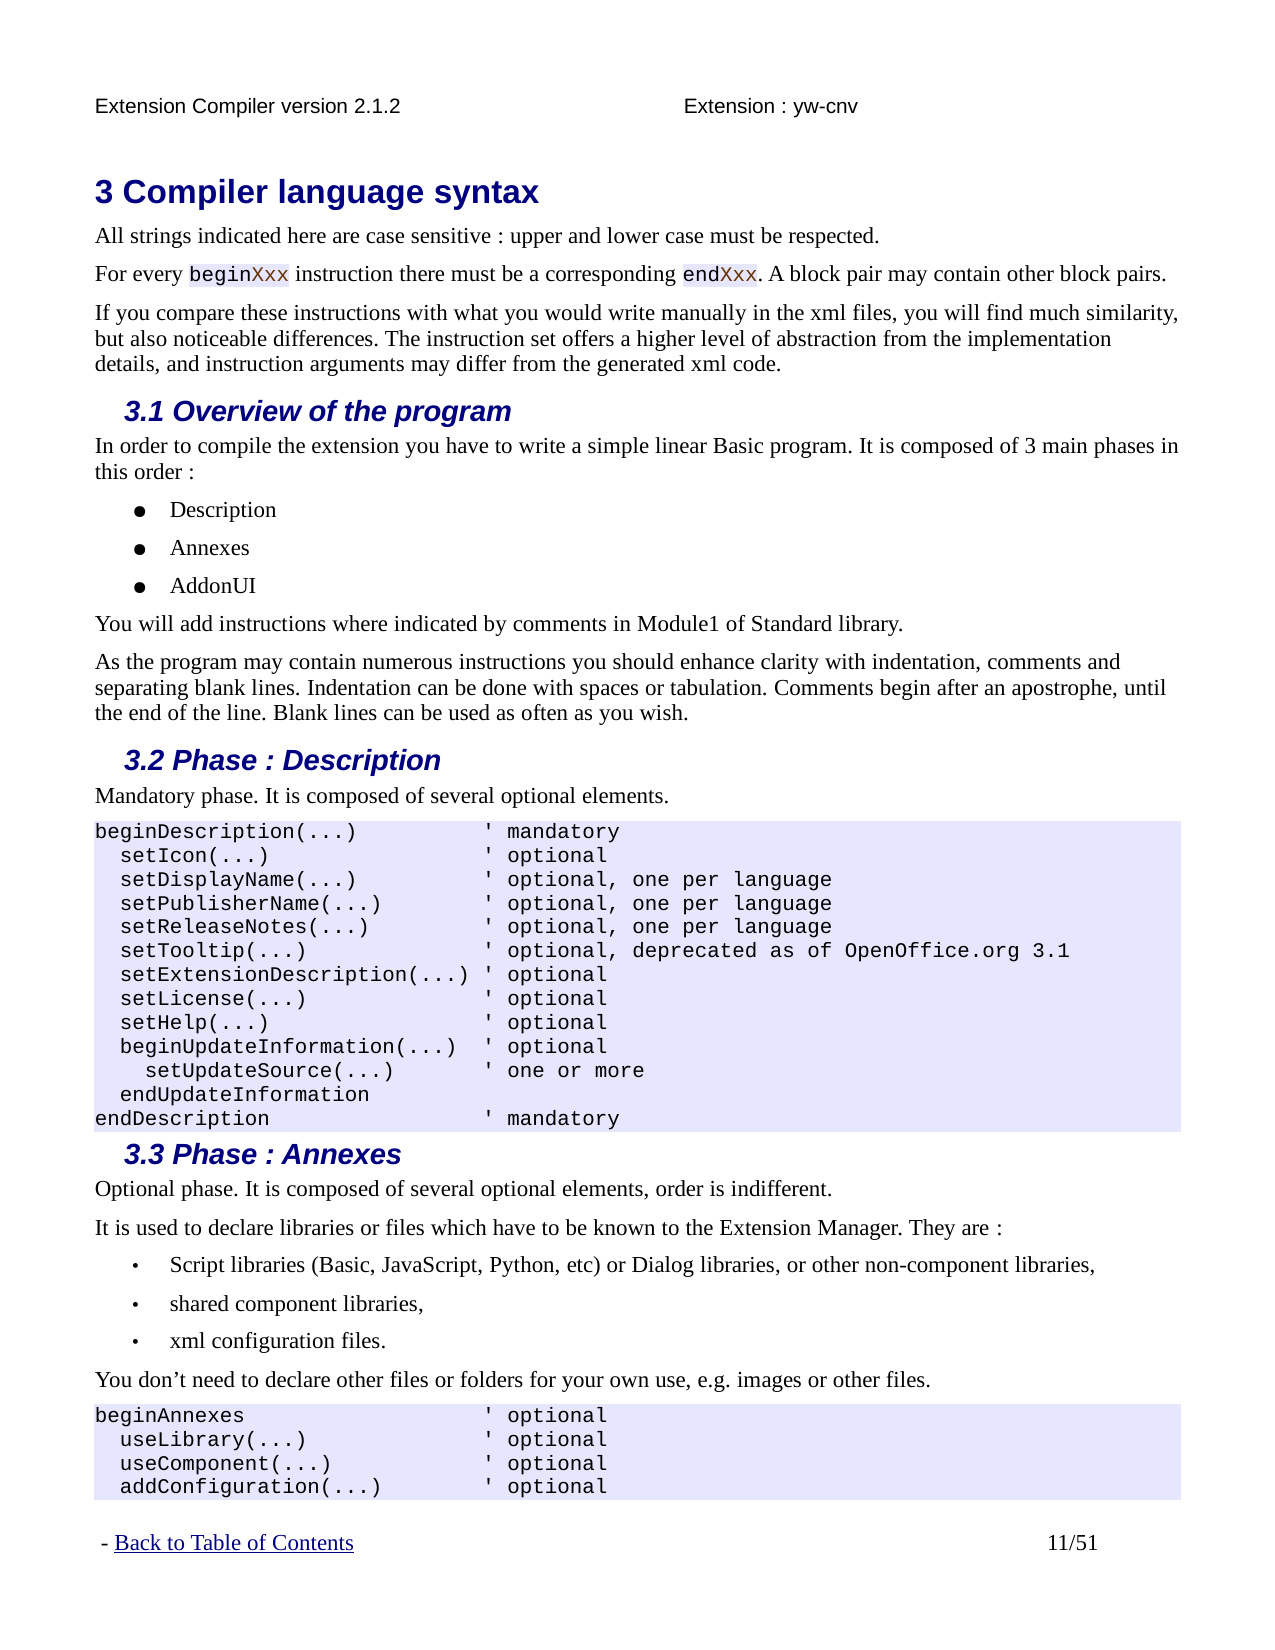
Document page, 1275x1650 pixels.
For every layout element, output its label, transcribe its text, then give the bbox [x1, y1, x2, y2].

text setIcon(...) ' optional [94, 844, 1181, 868]
text setPublisherName(...) ' optional, one per language [94, 892, 1181, 916]
text useComponent(...) ' optional [94, 1452, 1181, 1476]
text As the program may contain numerous instructions you should enhance clarity with indentation, comments and separating blank lines. Indentation can be done with spaces or tabulation. Comments begin after an apostrophe, until the end of the line. Blank lines can be used as often as you wish. [94, 649, 1181, 726]
text beginUpdateInformation(...) ' optional [94, 1036, 1181, 1060]
subtitle Phase : Description [124, 744, 1181, 777]
list shared component libraries, [132, 1290, 1181, 1316]
text setTooltip(...) ' optional, deprecated as of OpenOffice.org 3.1 [94, 940, 1181, 964]
list xml configuration files. [132, 1328, 1181, 1354]
subtitle Overview of the program [124, 395, 1181, 427]
text setDisplayName(...) ' optional, one per language [94, 868, 1181, 892]
text beginDescription(...) ' mandatory [94, 821, 1181, 844]
text endUpdateInformation [94, 1084, 1181, 1108]
list AddonUI [132, 573, 1181, 598]
text setExtensionDescription(...) ' optional [94, 964, 1181, 988]
text It is used to declare libraries or files which have to be known to the Extension Manager. They are : [94, 1214, 1181, 1240]
text Mandatory phase. It is composed of several optional elements. [94, 782, 1181, 808]
subtitle Phase : Annexes [124, 1138, 1181, 1170]
text Optional phase. It is composed of several optional elements, order is indifferent. [94, 1176, 1181, 1202]
text addConfiguration(...) ' optional [94, 1476, 1181, 1500]
list Description [132, 497, 1181, 522]
list Script libraries (Basic, JavaScript, Python, etc) or Dialog libraries, or other non-component libraries, [132, 1252, 1181, 1278]
text endDescription ' mandatory [94, 1108, 1181, 1132]
text setLicense(...) ' optional [94, 988, 1181, 1012]
text For every beginXxx instruction there must be a corresponding endXxx. A block pair may contain other block pairs. [94, 261, 1181, 287]
text setUpdateSource(...) ' one or more [94, 1060, 1181, 1084]
text setReleaseNotes(...) ' optional, one per language [94, 916, 1181, 940]
text setHelp(...) ' optional [94, 1012, 1181, 1036]
subtitle Compiler language syntax [94, 172, 1181, 210]
list Annexes [132, 535, 1181, 561]
text All strings indicated here are case sensitive : upper and lower case must be respected. [94, 222, 1181, 248]
text useLibrary(...) ' optional [94, 1428, 1181, 1452]
text In order to compile the extension you have to write a simple linear Basic program. It is composed of 3 main phases in this order : [94, 433, 1181, 484]
text beginAnnexes ' optional [94, 1404, 1181, 1428]
text You don’t need to declare other files or folders for your own use, e.g. images or other files. [94, 1366, 1181, 1392]
text You will add instructions where indicated by comments in Module1 of Standard library. [94, 611, 1181, 637]
text If you compare these instructions with what you would write manually in the xml files, you will find much similarity, but also noticeable differences. The instruction set offers a higher level of abstraction from the implementation details, and instruction arguments may differ from the generated xml code. [94, 300, 1181, 377]
